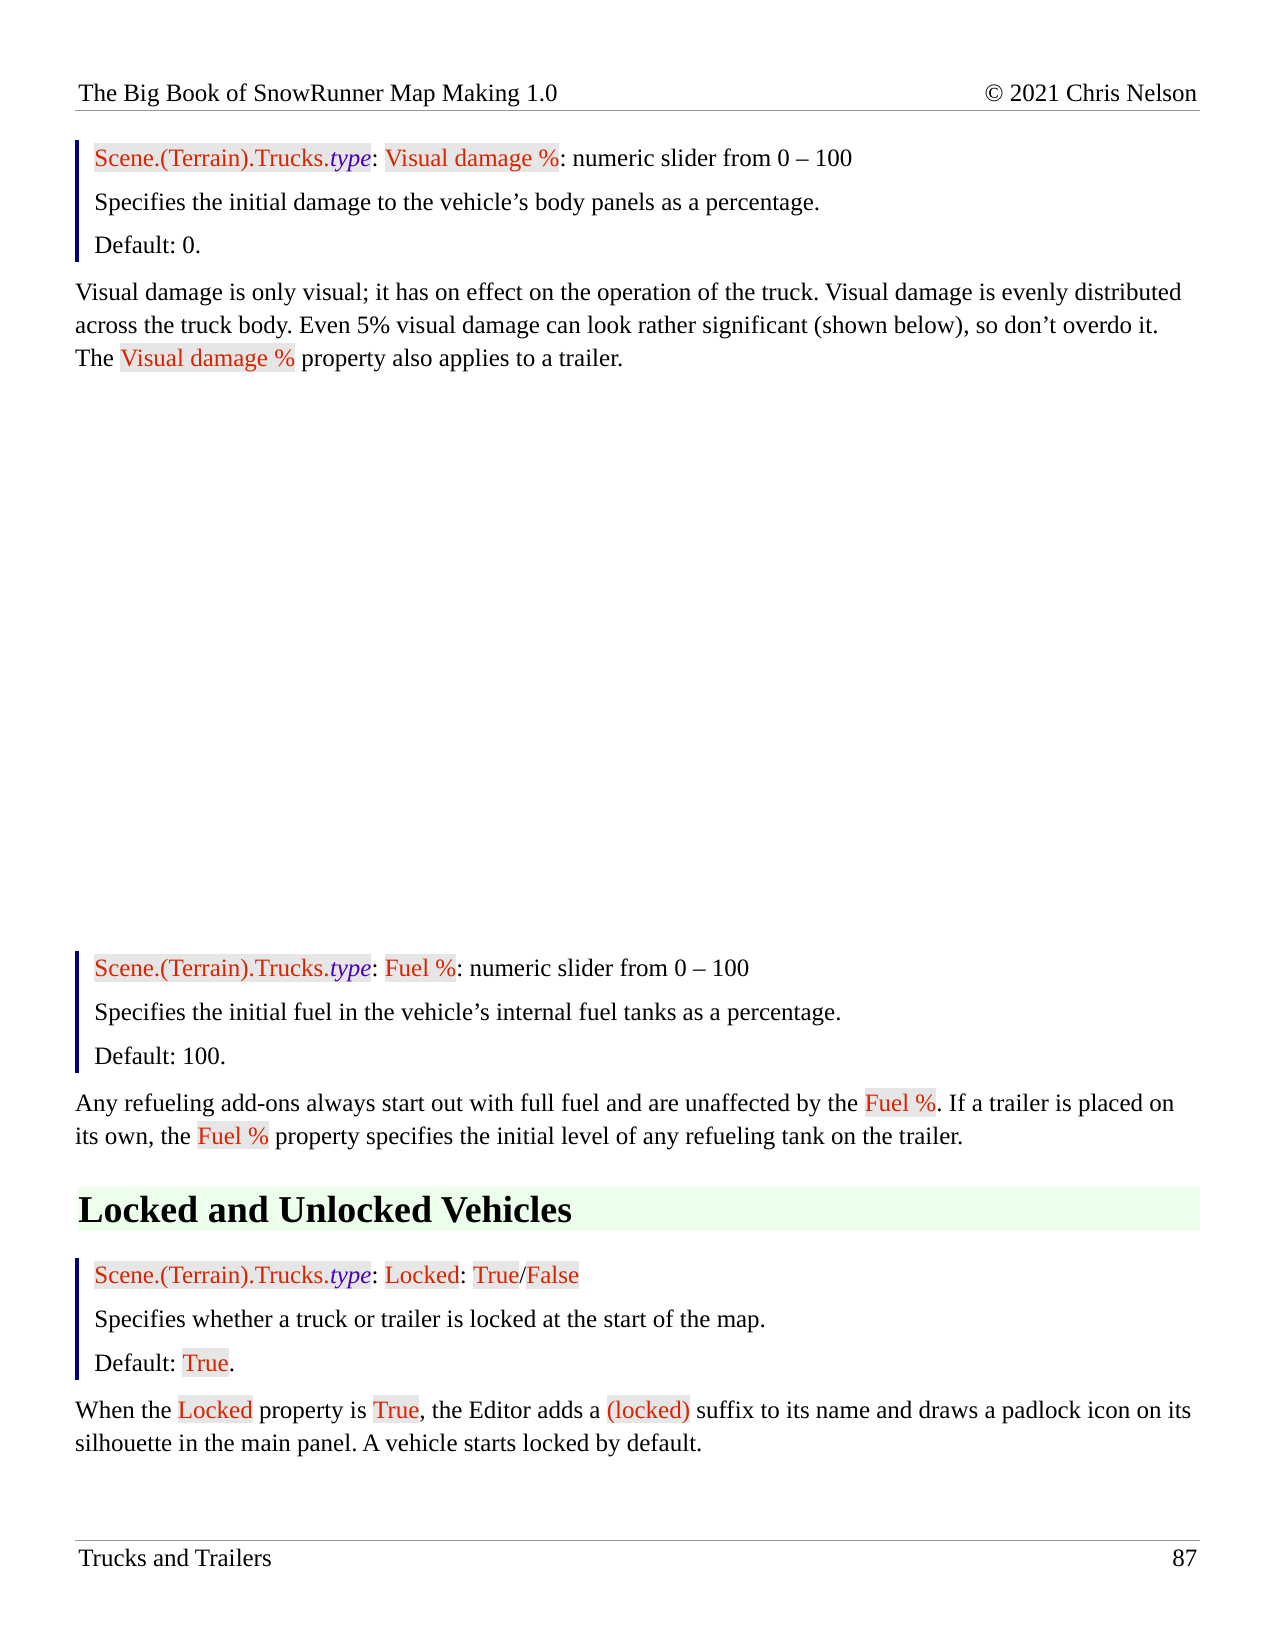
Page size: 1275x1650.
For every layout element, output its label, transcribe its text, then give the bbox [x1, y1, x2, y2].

text Scene.(Terrain).Trucks.type: Fuel %: numeric slider from 0 – 100 [79, 951, 1200, 982]
text Visual damage is only visual; it has on effect on the operation of the truck. Visual damage is evenly distributed across the truck body. Even 5% visual damage can look rather significant (shown below), so don’t overdo it. The Visual damage % property also applies to a trailer. [75, 277, 1200, 372]
text Default: 0. [79, 227, 1200, 262]
text Specifies whether a truck or trailer is locked at the start of the map. [79, 1301, 1200, 1333]
text Any refueling add-ons always start out with full fuel and are unaffected by the Fuel %. If a trailer is placed on its own, the Fuel % property specifies the initial level of any refueling tank on the trailer. [75, 1088, 1200, 1149]
text Default: True. [79, 1345, 1200, 1380]
text Specifies the initial fuel in the vehicle’s internal fuel tanks as a percentage. [79, 994, 1200, 1026]
text Scene.(Terrain).Trucks.type: Visual damage %: numeric slider from 0 – 100 [79, 140, 1200, 172]
subtitle Locked and Unlocked Vehicles [78, 1187, 1200, 1231]
text Scene.(Terrain).Trucks.type: Locked: True/False [75, 1257, 1200, 1289]
text Default: 100. [79, 1038, 1200, 1073]
text When the Locked property is True, the Editor adds a (locked) suffix to its name and draws a padlock icon on its silhouette in the main panel. A vehicle starts locked by default. [75, 1395, 1200, 1457]
text Specifies the initial damage to the vehicle’s body panels as a percentage. [79, 184, 1200, 215]
